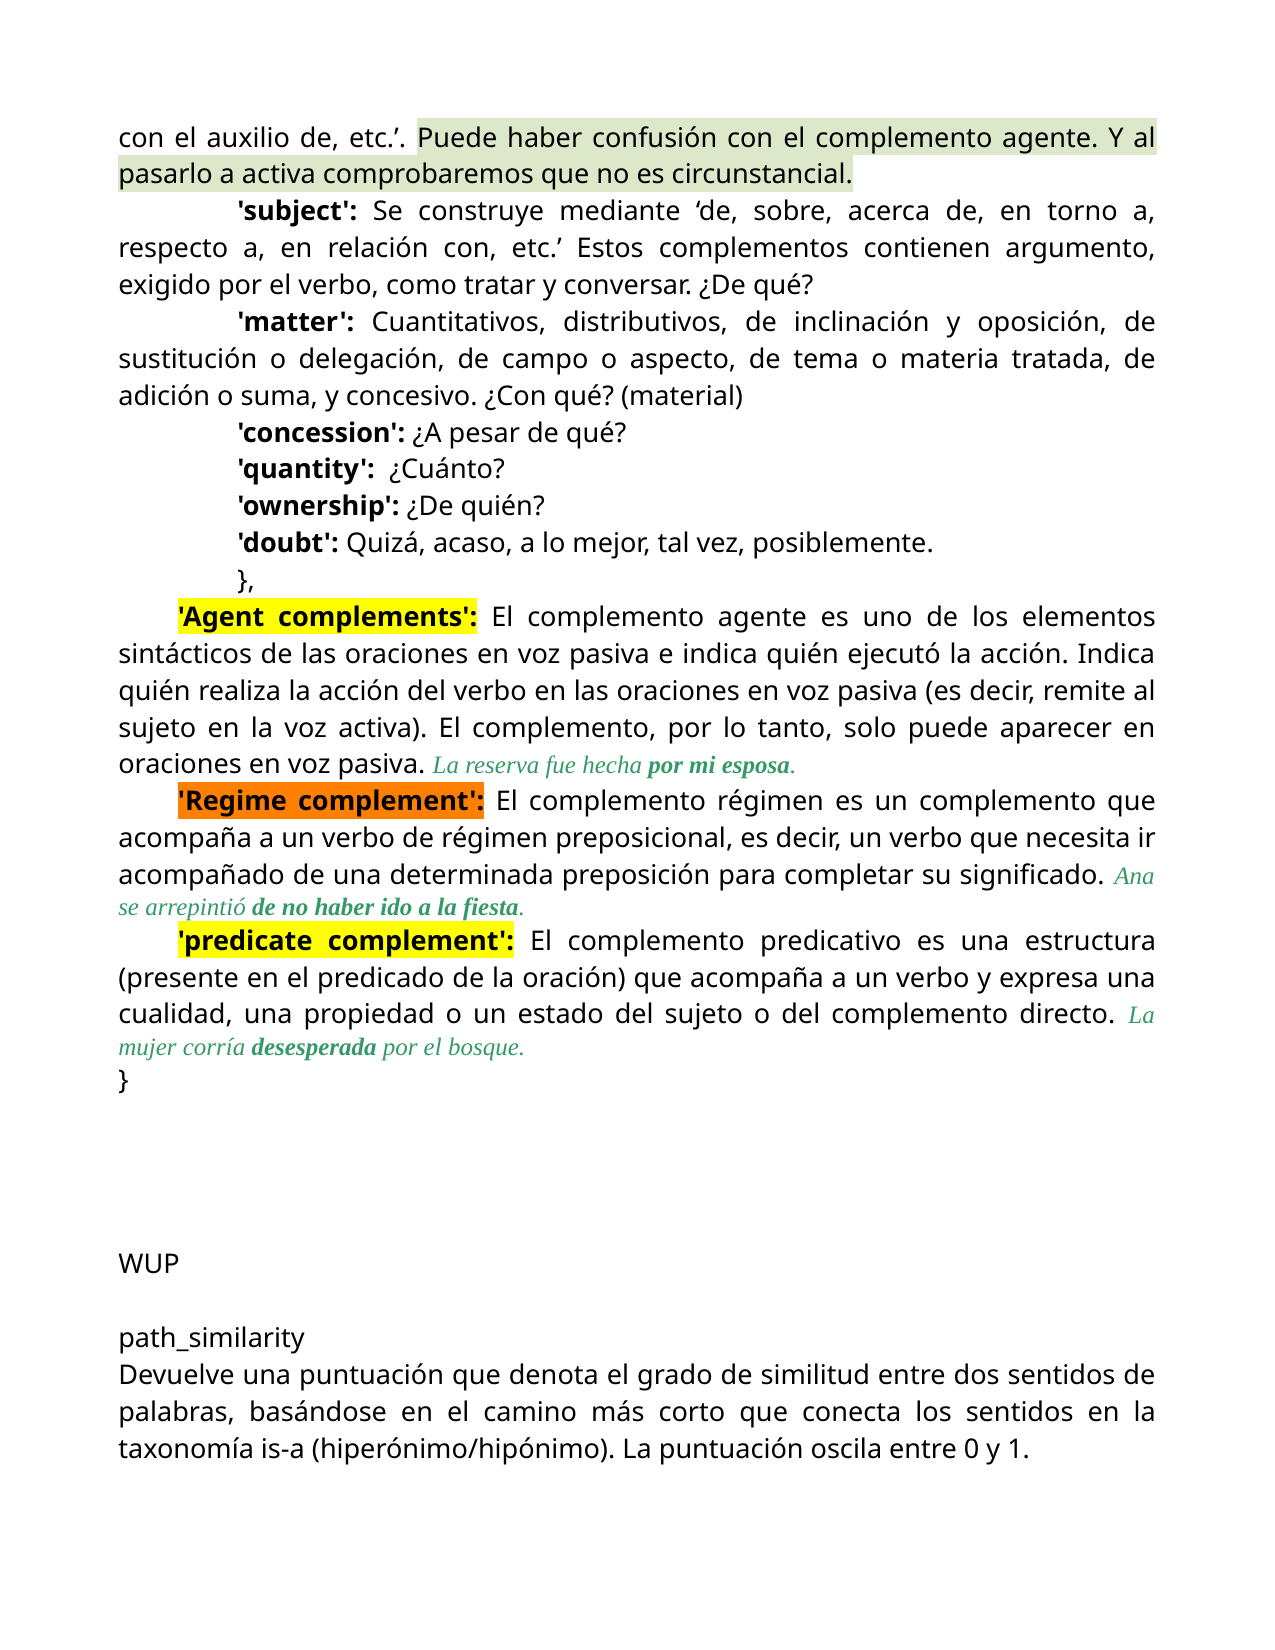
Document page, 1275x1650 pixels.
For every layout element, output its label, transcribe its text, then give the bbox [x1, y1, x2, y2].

text 'predicate complement': El complemento predicativo es una estructura (presente en el predicado de la oración) que acompaña a un verbo y expresa una cualidad, una propiedad o un estado del sujeto o del complemento directo. La mujer corría desesperada por el bosque. [118, 921, 1157, 1061]
text } [118, 1061, 1157, 1097]
text }, [118, 561, 1157, 597]
text WUP [118, 1245, 1157, 1282]
text 'concession': ¿A pesar de qué? [118, 413, 1157, 450]
text Devuelve una puntuación que denota el grado de similitud entre dos sentidos de palabras, basándose en el camino más corto que conecta los sentidos en la taxonomía is-a (hiperónimo/hipónimo). La puntuación oscila entre 0 y 1. [118, 1356, 1157, 1466]
text 'matter': Cuantitativos, distributivos, de inclinación y oposición, de sustitución o delegación, de campo o aspecto, de tema o materia tratada, de adición o suma, y concesivo. ¿Con qué? (material) [118, 302, 1157, 413]
text con el auxilio de, etc.’. Puede haber confusión con el complemento agente. Y al pasarlo a activa comprobaremos que no es circunstancial. [118, 118, 1157, 192]
text 'quantity': ¿Cuánto? [118, 450, 1157, 487]
text 'Regime complement': El complemento régimen es un complemento que acompaña a un verbo de régimen preposicional, es decir, un verbo que necesita ir acompañado de una determinada preposición para completar su significado. Ana se arrepintió de no haber ido a la fiesta. [118, 782, 1157, 921]
text path_similarity [118, 1319, 1157, 1356]
text 'Agent complements': El complemento agente es uno de los elementos sintácticos de las oraciones en voz pasiva e indica quién ejecutó la acción. Indica quién realiza la acción del verbo en las oraciones en voz pasiva (es decir, remite al sujeto en la voz activa). El complemento, por lo tanto, solo puede aparecer en oraciones en voz pasiva. La reserva fue hecha por mi esposa. [118, 597, 1157, 782]
text 'ownership': ¿De quién? [118, 487, 1157, 524]
text 'subject': Se construye mediante ‘de, sobre, acerca de, en torno a, respecto a, en relación con, etc.’ Estos complementos contienen argumento, exigido por el verbo, como tratar y conversar. ¿De qué? [118, 192, 1157, 302]
text 'doubt': Quizá, acaso, a lo mejor, tal vez, posiblemente. [118, 524, 1157, 561]
